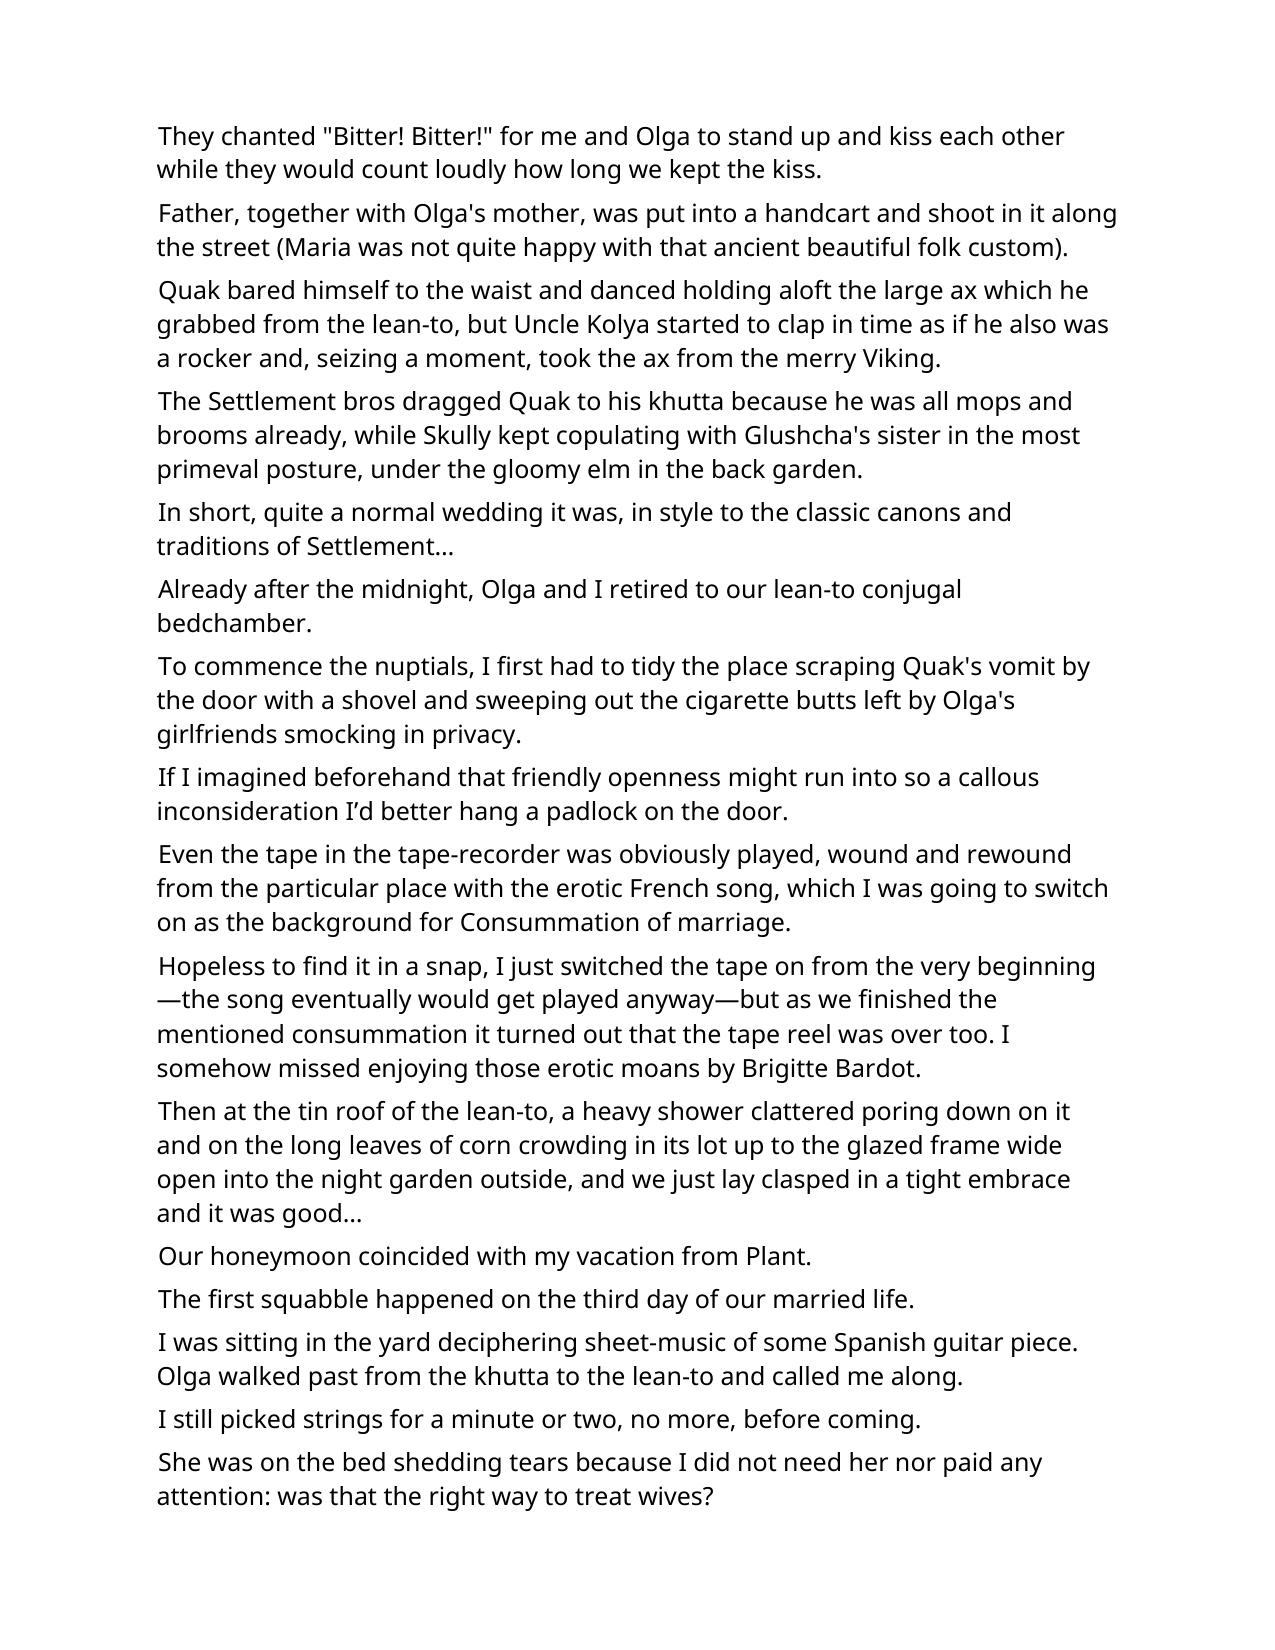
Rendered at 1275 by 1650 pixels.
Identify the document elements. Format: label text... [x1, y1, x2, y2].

text Then at the tin roof of the lean-to, a heavy shower clattered poring down on it and on the long leaves of corn crowding in its lot up to the glazed frame wide open into the night garden outside, and we just lay clasped in a tight embrace and it was good… [156, 1093, 1118, 1229]
text Quak bared himself to the waist and danced holding aloft the large ax which he grabbed from the lean-to, but Uncle Kolya started to clap in time as if he also was a rocker and, seizing a moment, took the ax from the merry Viking. [156, 272, 1118, 374]
text Hopeless to find it in a snap, I just switched the tape on from the very beginning—the song eventually would get played anyway—but as we finished the mentioned consummation it turned out that the tape reel was over too. I somehow missed enjoying those erotic moans by Brigitte Bardot. [156, 948, 1118, 1084]
text The first squabble happened on the third day of our married life. [156, 1282, 1118, 1316]
text Even the tape in the tape-recorder was obviously played, wound and rewound from the particular place with the erotic French song, which I was going to switch on as the background for Consummation of marriage. [156, 837, 1118, 939]
text I was sitting in the yard deciphering sheet-music of some Spanish guitar piece. Olga walked past from the khutta to the lean-to and called me along. [156, 1324, 1118, 1393]
text In short, quite a normal wedding it was, in style to the classic canons and traditions of Settlement… [156, 494, 1118, 563]
text Already after the midnight, Olga and I retired to our lean-to conjugal bedchamber. [156, 572, 1118, 640]
text The Settlement bros dragged Quak to his khutta because he was all mops and brooms already, while Skully kept copulating with Glushcha's sister in the most primeval posture, under the gloomy elm in the back garden. [156, 383, 1118, 486]
text To commence the nuptials, I first had to tidy the place scraping Quak's vomit by the door with a shovel and sweeping out the cigarette butts left by Olga's girlfriends smocking in privacy. [156, 649, 1118, 751]
text If I imagined beforehand that friendly openness might run into so a callous inconsideration I’d better hang a padlock on the door. [156, 760, 1118, 828]
text I still picked strings for a minute or two, no more, before coming. [156, 1402, 1118, 1436]
text Father, together with Olga's mother, was put into a handcart and shoot in it along the street (Maria was not quite happy with that ancient beautiful folk custom). [156, 195, 1118, 263]
text She was on the bed shedding tears because I did not need her nor paid any attention: was that the right way to treat wives? [156, 1445, 1118, 1513]
text They chanted "Bitter! Bitter!" for me and Olga to stand up and kiss each other while they would count loudly how long we kept the kiss. [156, 118, 1118, 186]
text Our honeymoon coincided with my vacation from Plant. [156, 1238, 1118, 1273]
